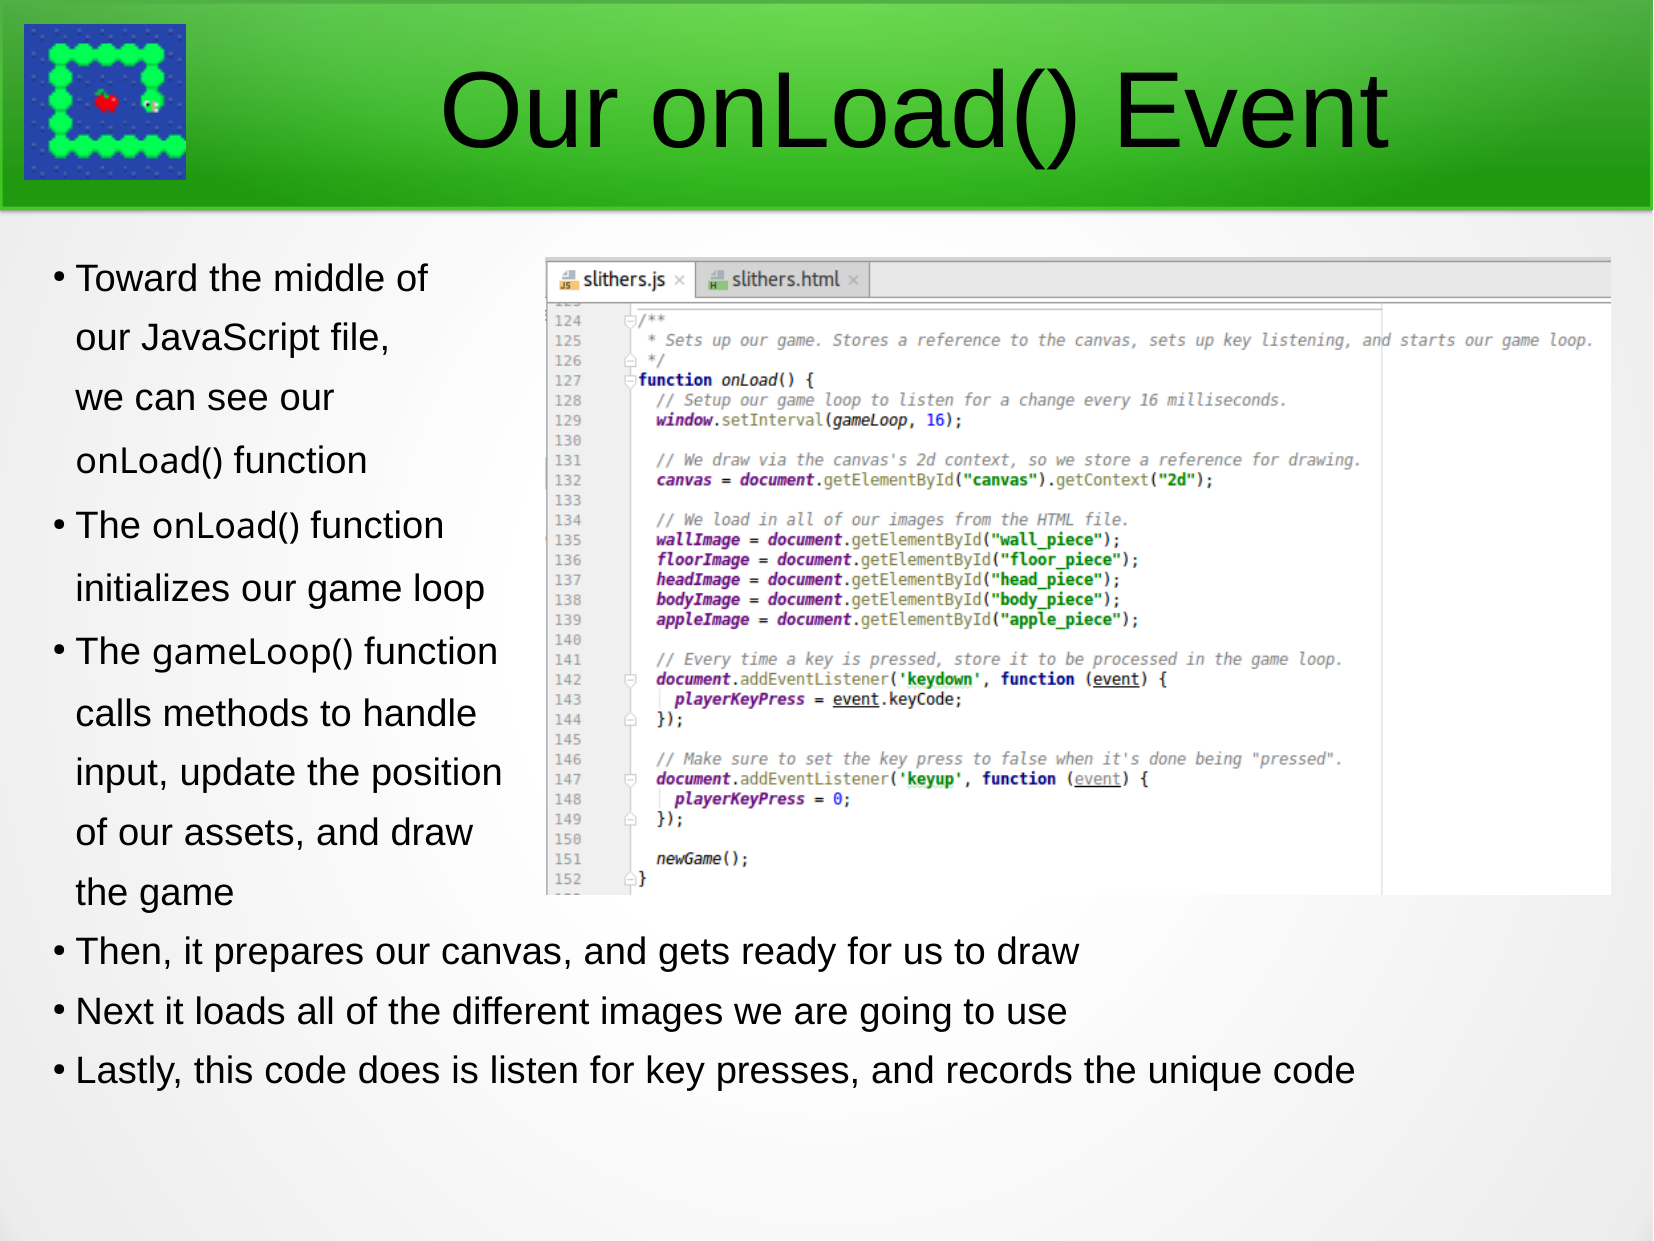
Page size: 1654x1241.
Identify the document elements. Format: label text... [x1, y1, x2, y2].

list Toward the middle of our JavaScript file, we can see our onLoad() function The onLoad() function initializes our game loop The gameLoop() function calls methods to handle input, update the position of our assets, and draw the game Then, it prepares our canvas, and gets ready for us to draw Next it loads all of the different images we are going to use Lastly, this code does is listen for key presses, and records the unique code [45, 256, 1576, 1111]
picture [24, 24, 186, 180]
picture [545, 257, 1611, 895]
title Our onLoad() Event [195, 30, 1636, 190]
